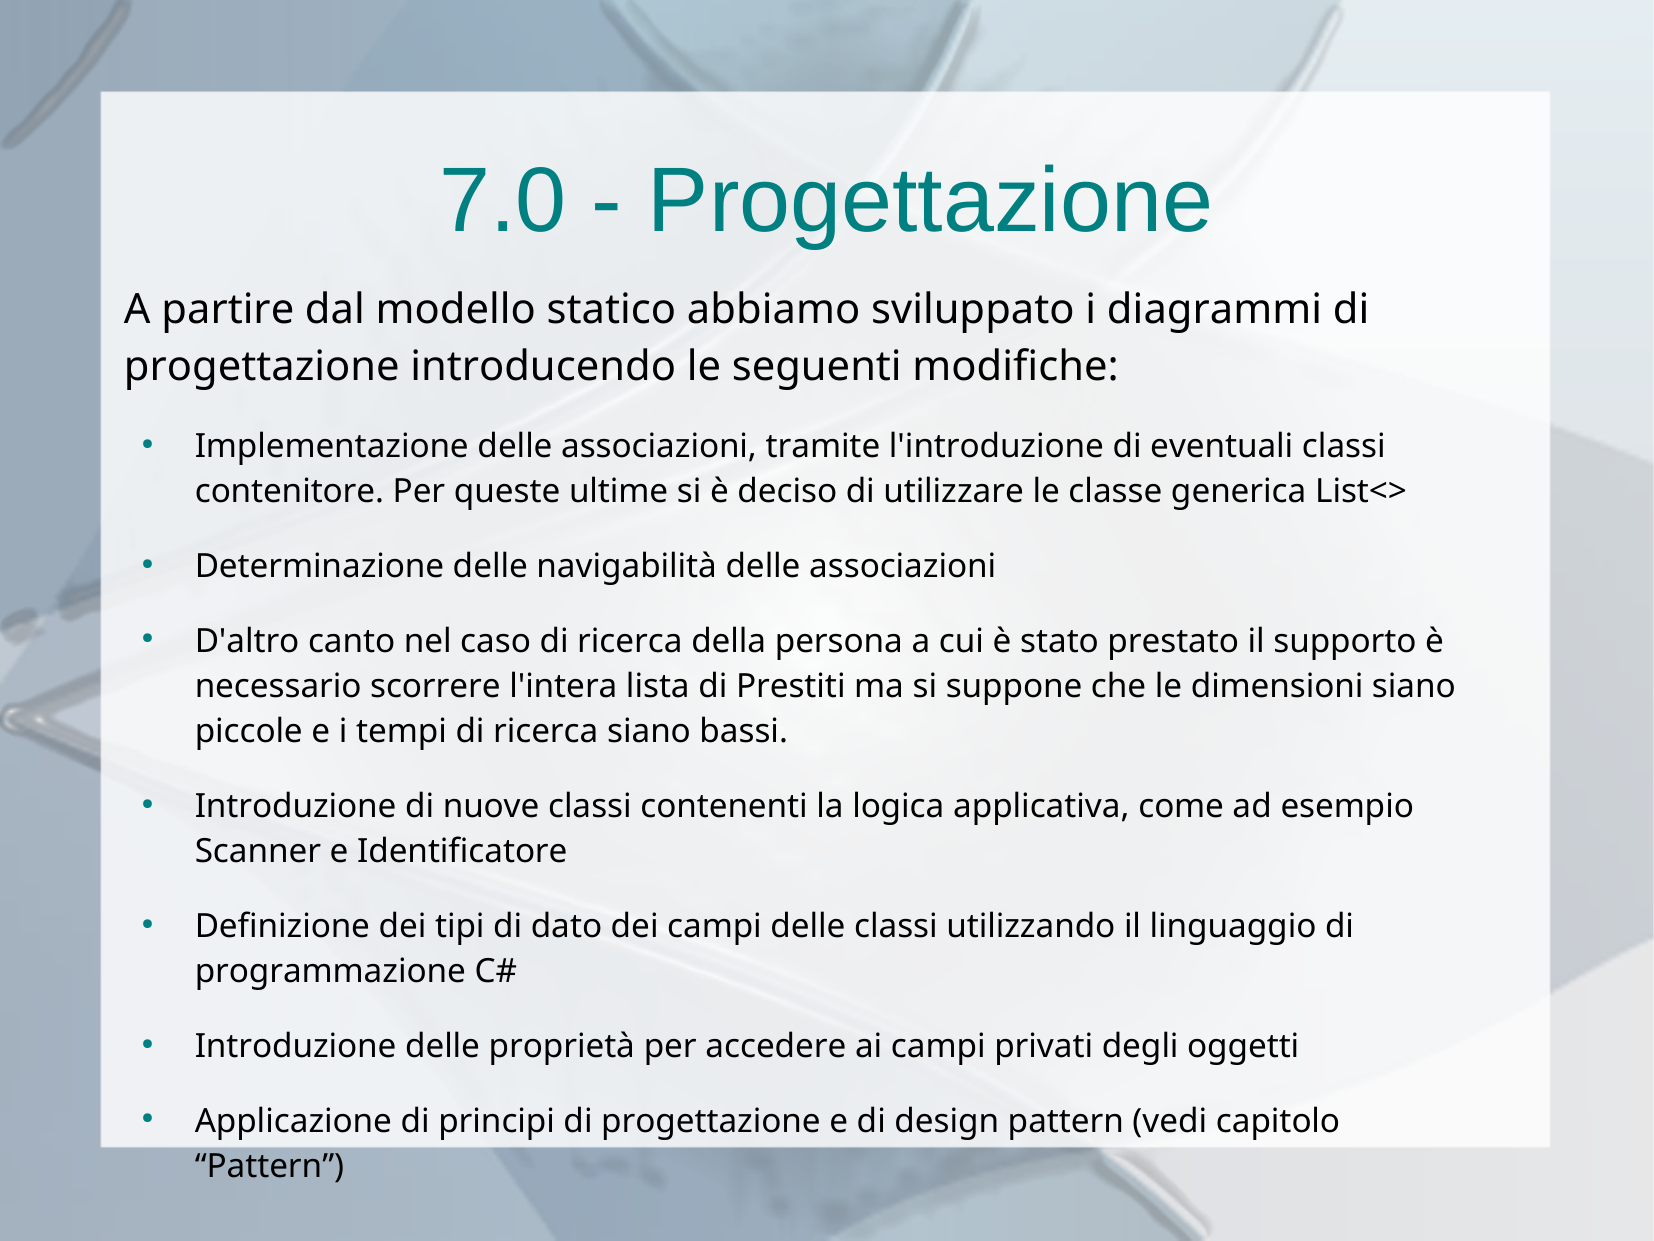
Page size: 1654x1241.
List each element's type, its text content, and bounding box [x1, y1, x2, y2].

picture [0, 0, 1654, 1241]
title 7.0 - Progettazione [118, 96, 1536, 304]
list A partire dal modello statico abbiamo sviluppato i diagrammi di progettazione introducendo le seguenti modifiche: Implementazione delle associazioni, tramite l'introduzione di eventuali classi contenitore. Per queste ultime si è deciso di utilizzare le classe generica List<> Determinazione delle navigabilità delle associazioni D'altro canto nel caso di ricerca della persona a cui è stato prestato il supporto è necessario scorrere l'intera lista di Prestiti ma si suppone che le dimensioni siano piccole e i tempi di ricerca siano bassi. Introduzione di nuove classi contenenti la logica applicativa, come ad esempio Scanner e Identificatore Definizione dei tipi di dato dei campi delle classi utilizzando il linguaggio di programmazione C# Introduzione delle proprietà per accedere ai campi privati degli oggetti Applicazione di principi di progettazione e di design pattern (vedi capitolo “Pattern”) [124, 278, 1489, 1150]
